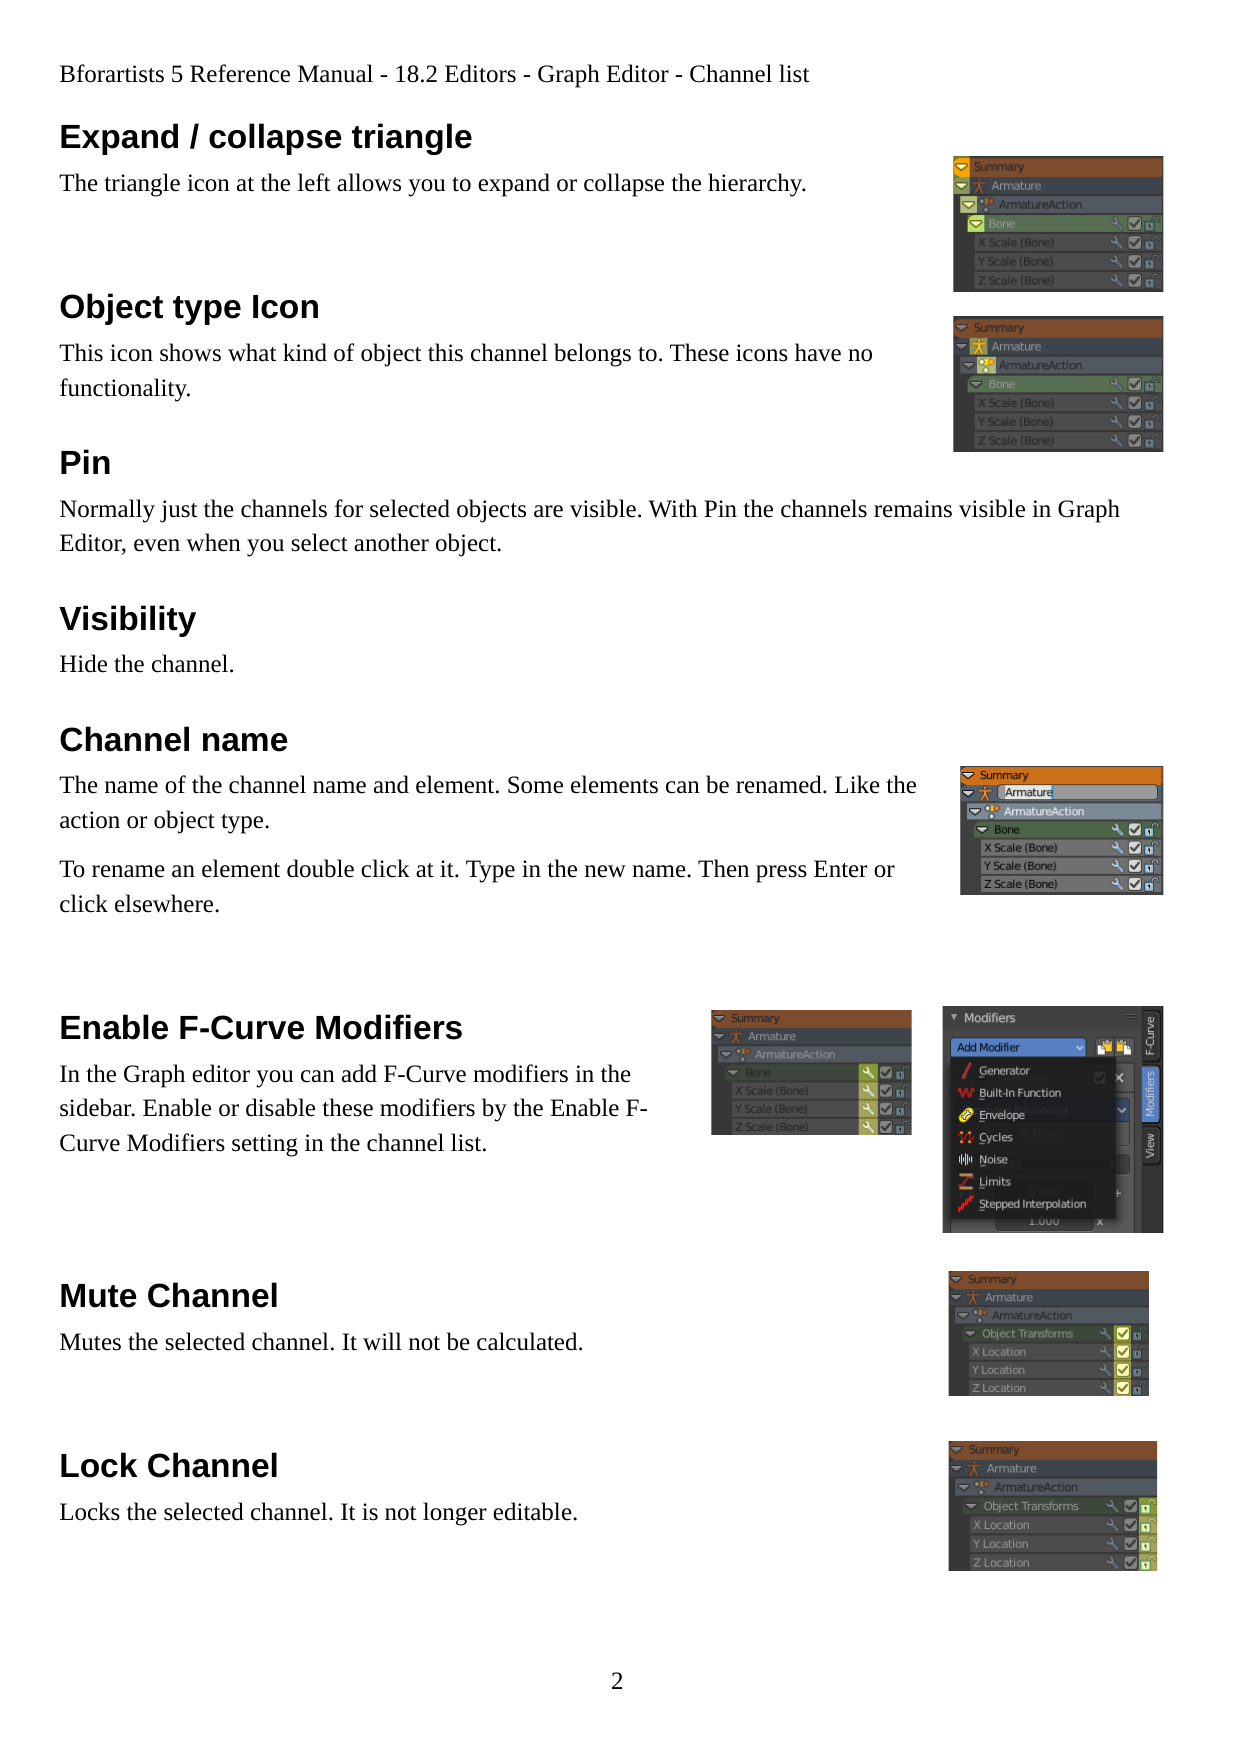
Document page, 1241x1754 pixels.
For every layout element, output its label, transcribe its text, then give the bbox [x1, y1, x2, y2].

text The triangle icon at the left allows you to expand or collapse the hierarchy. [59, 168, 953, 197]
picture [960, 766, 1164, 895]
subtitle [1164, 1008, 1181, 1046]
subtitle Object type Icon [59, 287, 1181, 326]
text Mutes the selected channel. It will not be calculated. [59, 1327, 948, 1355]
subtitle [1158, 1446, 1181, 1484]
text Hide the channel. [59, 649, 1181, 678]
subtitle Expand / collapse triangle [59, 117, 1181, 156]
subtitle Pin [59, 443, 1181, 482]
subtitle [1149, 1275, 1181, 1314]
subtitle Channel name [59, 719, 1181, 758]
text In the Graph editor you can add F-Curve modifiers in the sidebar. Enable or disable these modifiers by the Enable F-Curve Modifiers setting in the channel list. [59, 1059, 942, 1156]
picture [953, 316, 1164, 452]
subtitle Enable F-Curve Modifiers [59, 1008, 942, 1046]
subtitle Visibility [59, 598, 1181, 637]
text Locks the selected channel. It is not longer editable. [59, 1497, 948, 1525]
picture [953, 156, 1164, 292]
picture [948, 1441, 1158, 1571]
text This icon shows what kind of object this channel belongs to. These icons have no functionality. [59, 338, 953, 402]
text The name of the channel name and element. Some elements can be renamed. Like the action or object type. [59, 771, 960, 834]
text To rename an element double click at it. Type in the new name. Then press Enter or click elsewhere. [59, 854, 1181, 917]
text Normally just the channels for selected objects are visible. With Pin the channels remains visible in Graph Editor, even when you select another object. [59, 494, 1181, 557]
subtitle Lock Channel [59, 1446, 948, 1484]
picture [942, 1006, 1164, 1233]
picture [711, 1010, 912, 1135]
subtitle Mute Channel [59, 1275, 948, 1314]
picture [948, 1271, 1149, 1396]
